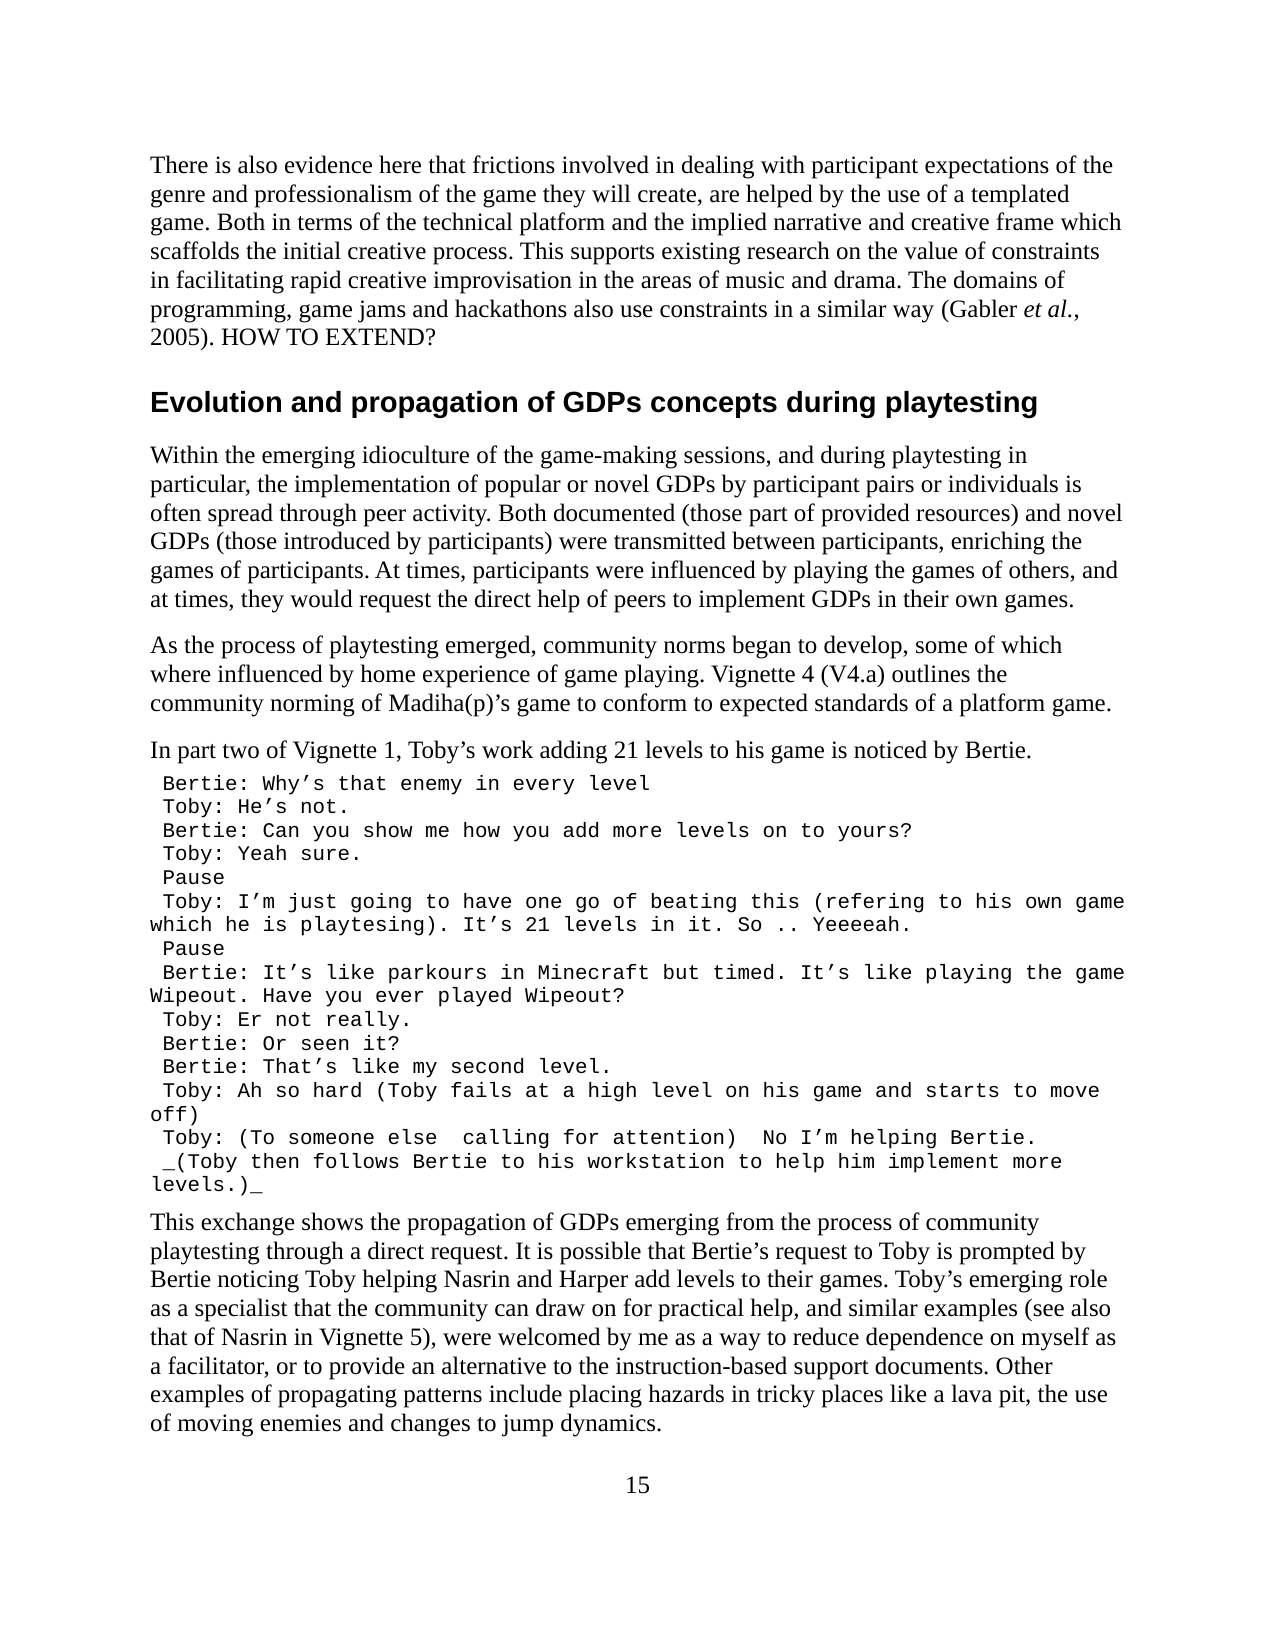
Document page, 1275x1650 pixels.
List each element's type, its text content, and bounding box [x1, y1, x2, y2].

text Toby: He’s not. [150, 796, 1125, 820]
text There is also evidence here that frictions involved in dealing with participant expectations of the genre and professionalism of the game they will create, are helped by the use of a templated game. Both in terms of the technical platform and the implied narrative and creative frame which scaffolds the initial creative process. This supports existing research on the value of constraints in facilitating rapid creative improvisation in the areas of music and drama. The domains of programming, game jams and hackathons also use constraints in a similar way (Gabler et al., 2005). HOW TO EXTEND? [150, 150, 1125, 351]
text Pause [150, 938, 1125, 962]
text Pause [150, 867, 1125, 891]
subtitle Evolution and propagation of GDPs concepts during playtesting [150, 385, 1125, 419]
text Toby: Er not really. [150, 1009, 1125, 1033]
text _(Toby then follows Bertie to his workstation to help him implement more levels.)_ [150, 1151, 1125, 1198]
text Bertie: That’s like my second level. [150, 1056, 1125, 1080]
text As the process of playtesting emerged, community norms began to develop, some of which where influenced by home experience of game playing. Vignette 4 (V4.a) outlines the community norming of Madiha(p)’s game to conform to expected standards of a platform game. [150, 631, 1125, 717]
text Toby: I’m just going to have one go of beating this (refering to his own game which he is playtesing). It’s 21 levels in it. So .. Yeeeeah. [150, 891, 1125, 938]
text In part two of Vignette 1, Toby’s work adding 21 levels to his game is noticed by Bertie. [150, 735, 1125, 763]
text Toby: Yeah sure. [150, 843, 1125, 867]
text Within the emerging idioculture of the game-making sessions, and during playtesting in particular, the implementation of popular or novel GDPs by participant pairs or individuals is often spread through peer activity. Both documented (those part of provided resources) and novel GDPs (those introduced by participants) were transmitted between participants, enriching the games of participants. At times, participants were influenced by playing the games of others, and at times, they would request the direct help of peers to implement GDPs in their own games. [150, 440, 1125, 613]
text Bertie: Can you show me how you add more levels on to yours? [150, 820, 1125, 843]
text Bertie: Why’s that enemy in every level [150, 772, 1125, 796]
text This exchange shows the propagation of GDPs emerging from the process of community playtesting through a direct request. It is possible that Bertie’s request to Toby is prompted by Bertie noticing Toby helping Nasrin and Harper add levels to their games. Toby’s emerging role as a specialist that the community can draw on for practical help, and similar examples (see also that of Nasrin in Vignette 5), were welcomed by me as a way to reduce dependence on myself as a facilitator, or to provide an alternative to the instruction-based support documents. Other examples of propagating patterns include placing hazards in tricky places like a lava pit, the use of moving enemies and changes to jump dynamics. [150, 1207, 1125, 1437]
text Toby: Ah so hard (Toby fails at a high level on his game and starts to move off) [150, 1080, 1125, 1127]
text Bertie: It’s like parkours in Minecraft but timed. It’s like playing the game Wipeout. Have you ever played Wipeout? [150, 962, 1125, 1009]
text Toby: (To someone else calling for attention) No I’m helping Bertie. [150, 1127, 1125, 1151]
text Bertie: Or seen it? [150, 1033, 1125, 1056]
